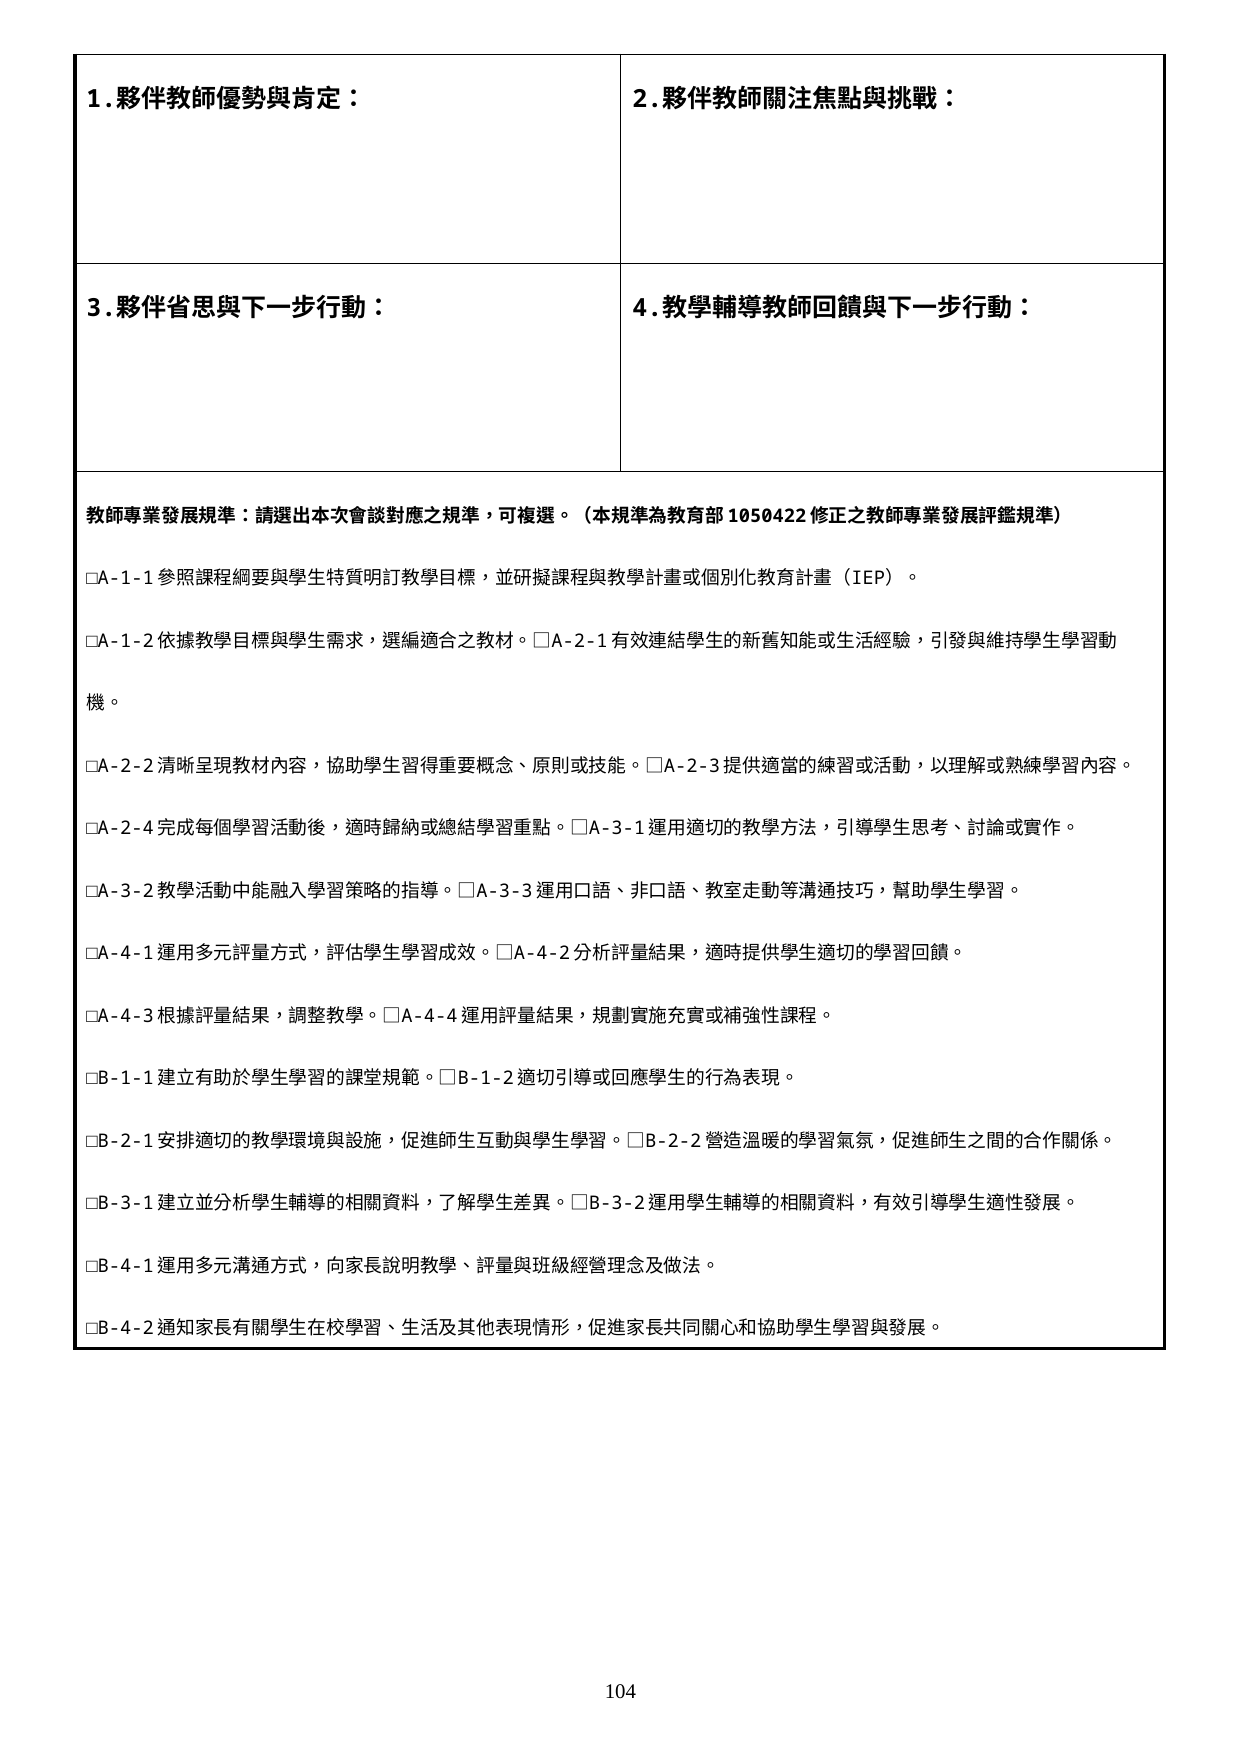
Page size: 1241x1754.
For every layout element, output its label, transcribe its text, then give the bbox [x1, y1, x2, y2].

table_cell 4.教學輔導教師回饋與下一步行動： [621, 264, 1163, 471]
table_cell 教師專業發展規準：請選出本次會談對應之規準，可複選。（本規準為教育部1050422修正之教師專業發展評鑑規準） □A-1-1參照課程綱要與學生特質明訂教學目標，並研擬課程與教學計畫或個別化教育計畫（IEP）。 □A-1-2依據教學目標與學生需求，選編適合之教材。□A-2-1有效連結學生的新舊知能或生活經驗，引發與維持學生學習動機。 □A-2-2清晰呈現教材內容，協助學生習得重要概念、原則或技能。□A-2-3提供適當的練習或活動，以理解或熟練學習內容。 □A-2-4完成每個學習活動後，適時歸納或總結學習重點。□A-3-1運用適切的教學方法，引導學生思考、討論或實作。 □A-3-2教學活動中能融入學習策略的指導。□A-3-3運用口語、非口語、教室走動等溝通技巧，幫助學生學習。 □A-4-1運用多元評量方式，評估學生學習成效。□A-4-2分析評量結果，適時提供學生適切的學習回饋。 □A-4-3根據評量結果，調整教學。□A-4-4運用評量結果，規劃實施充實或補強性課程。 □B-1-1建立有助於學生學習的課堂規範。□B-1-2適切引導或回應學生的行為表現。 □B-2-1安排適切的教學環境與設施，促進師生互動與學生學習。□B-2-2營造溫暖的學習氣氛，促進師生之間的合作關係。 □B-3-1建立並分析學生輔導的相關資料，了解學生差異。□B-3-2運用學生輔導的相關資料，有效引導學生適性發展。 □B-4-1運用多元溝通方式，向家長說明教學、評量與班級經營理念及做法。 □B-4-2通知家長有關學生在校學習、生活及其他表現情形，促進家長共同關心和協助學生學習與發展。 [77, 472, 1163, 1347]
table_cell 3.夥伴省思與下一步行動： [77, 264, 620, 471]
table_cell 1.夥伴教師優勢與肯定： [77, 55, 620, 262]
table_cell 2.夥伴教師關注焦點與挑戰： [621, 55, 1163, 262]
